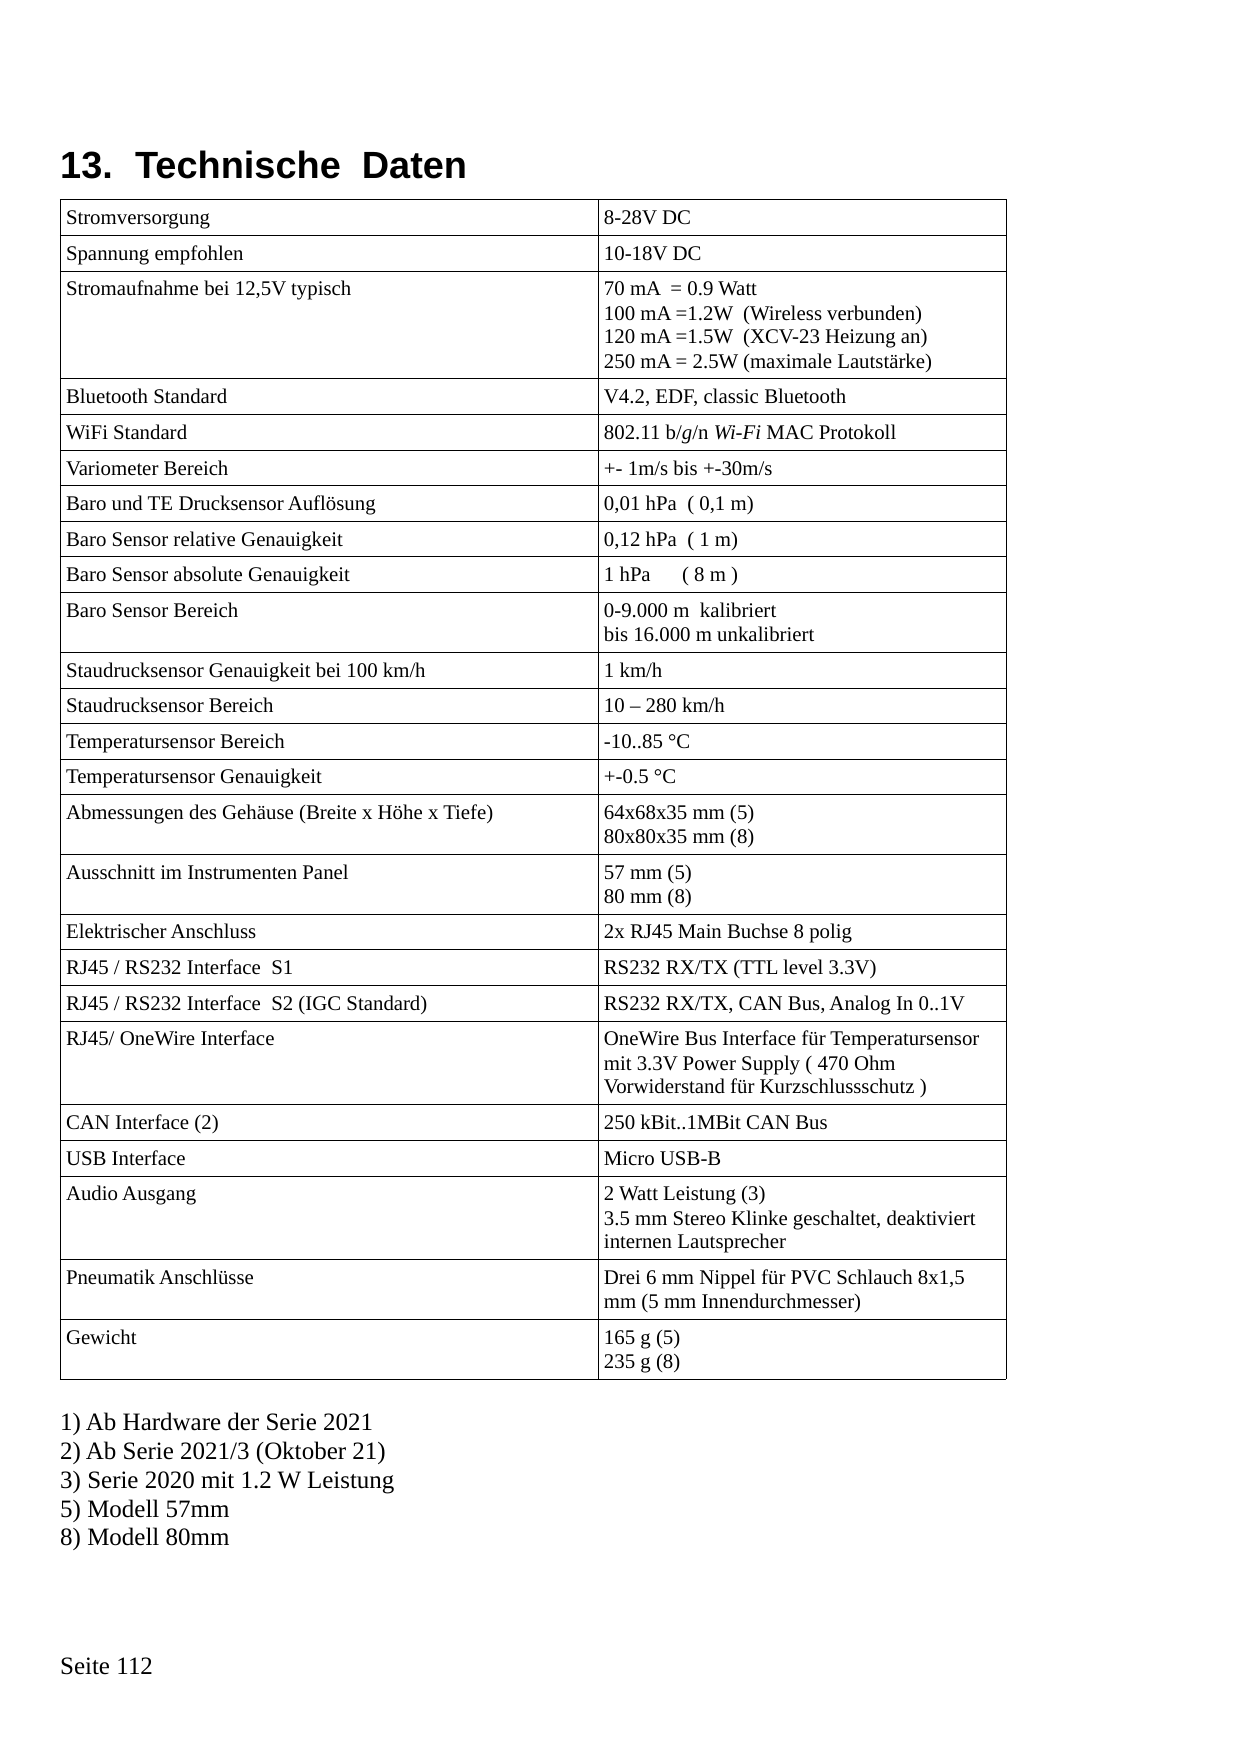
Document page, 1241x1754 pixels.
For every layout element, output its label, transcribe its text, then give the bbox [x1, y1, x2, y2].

table_cell Temperatursensor Genauigkeit [61, 760, 598, 794]
text 2) Ab Serie 2021/3 (Oktober 21) [60, 1436, 1207, 1465]
text 8) Modell 80mm [60, 1522, 1207, 1551]
table_cell Baro und TE Drucksensor Auflösung [61, 486, 598, 521]
table_cell OneWire Bus Interface für Temperatursensor mit 3.3V Power Supply ( 470 Ohm Vorwiderstand für Kurzschlussschutz ) [599, 1022, 1006, 1104]
table_cell Bluetooth Standard [61, 379, 598, 414]
table_cell 165 g (5) 235 g (8) [599, 1320, 1006, 1379]
table_cell +- 1m/s bis +-30m/s [599, 451, 1006, 485]
table_header Stromversorgung [61, 200, 598, 235]
table_cell RJ45/ OneWire Interface [61, 1022, 598, 1104]
table_cell 2x RJ45 Main Buchse 8 polig [599, 915, 1006, 949]
table_cell Baro Sensor Bereich [61, 593, 598, 652]
table_header 8-28V DC [599, 200, 1006, 235]
table_cell 250 kBit..1MBit CAN Bus [599, 1105, 1006, 1140]
table_cell Gewicht [61, 1320, 598, 1379]
table_cell Staudrucksensor Genauigkeit bei 100 km/h [61, 653, 598, 687]
table_cell Spannung empfohlen [61, 236, 598, 271]
table_cell 64x68x35 mm (5) 80x80x35 mm (8) [599, 795, 1006, 854]
table_cell RS232 RX/TX, CAN Bus, Analog In 0..1V [599, 986, 1006, 1021]
table_cell 10 – 280 km/h [599, 689, 1006, 723]
table_cell 0,12 hPa ( 1 m) [599, 522, 1006, 556]
table_cell 1 km/h [599, 653, 1006, 687]
table_cell 802.11 b/g/n Wi-Fi MAC Protokoll [599, 415, 1006, 449]
table_cell 0,01 hPa ( 0,1 m) [599, 486, 1006, 521]
table_cell Stromaufnahme bei 12,5V typisch [61, 272, 598, 378]
table_cell Abmessungen des Gehäuse (Breite x Höhe x Tiefe) [61, 795, 598, 854]
table_cell 2 Watt Leistung (3) 3.5 mm Stereo Klinke geschaltet, deaktiviert internen Lautsprecher [599, 1177, 1006, 1259]
table_cell Variometer Bereich [61, 451, 598, 485]
table_cell RS232 RX/TX (TTL level 3.3V) [599, 950, 1006, 985]
table_cell Drei 6 mm Nippel für PVC Schlauch 8x1,5 mm (5 mm Innendurchmesser) [599, 1260, 1006, 1319]
table_cell Elektrischer Anschluss [61, 915, 598, 949]
table_cell CAN Interface (2) [61, 1105, 598, 1140]
table_cell USB Interface [61, 1141, 598, 1176]
table_cell +-0.5 °C [599, 760, 1006, 794]
table_cell V4.2, EDF, classic Bluetooth [599, 379, 1006, 414]
table_cell 0-9.000 m kalibriert bis 16.000 m unkalibriert [599, 593, 1006, 652]
table_cell Ausschnitt im Instrumenten Panel [61, 855, 598, 914]
table_cell 1 hPa ( 8 m ) [599, 557, 1006, 592]
table_cell Baro Sensor relative Genauigkeit [61, 522, 598, 556]
text 5) Modell 57mm [60, 1494, 1207, 1522]
table_cell WiFi Standard [61, 415, 598, 449]
table_cell Micro USB-B [599, 1141, 1006, 1176]
text 3) Serie 2020 mit 1.2 W Leistung [60, 1465, 1207, 1494]
subtitle Technische Daten [60, 143, 1207, 187]
table_cell Staudrucksensor Bereich [61, 689, 598, 723]
table_cell 10-18V DC [599, 236, 1006, 271]
table_cell Baro Sensor absolute Genauigkeit [61, 557, 598, 592]
table_cell RJ45 / RS232 Interface S2 (IGC Standard) [61, 986, 598, 1021]
table_cell 57 mm (5) 80 mm (8) [599, 855, 1006, 914]
table_cell RJ45 / RS232 Interface S1 [61, 950, 598, 985]
text 1) Ab Hardware der Serie 2021 [60, 1407, 1207, 1436]
table_cell Temperatursensor Bereich [61, 724, 598, 759]
table_cell -10..85 °C [599, 724, 1006, 759]
table_cell Audio Ausgang [61, 1177, 598, 1259]
table_cell 70 mA = 0.9 Watt 100 mA =1.2W (Wireless verbunden) 120 mA =1.5W (XCV-23 Heizung an) 250 mA = 2.5W (maximale Lautstärke) [599, 272, 1006, 378]
table_cell Pneumatik Anschlüsse [61, 1260, 598, 1319]
